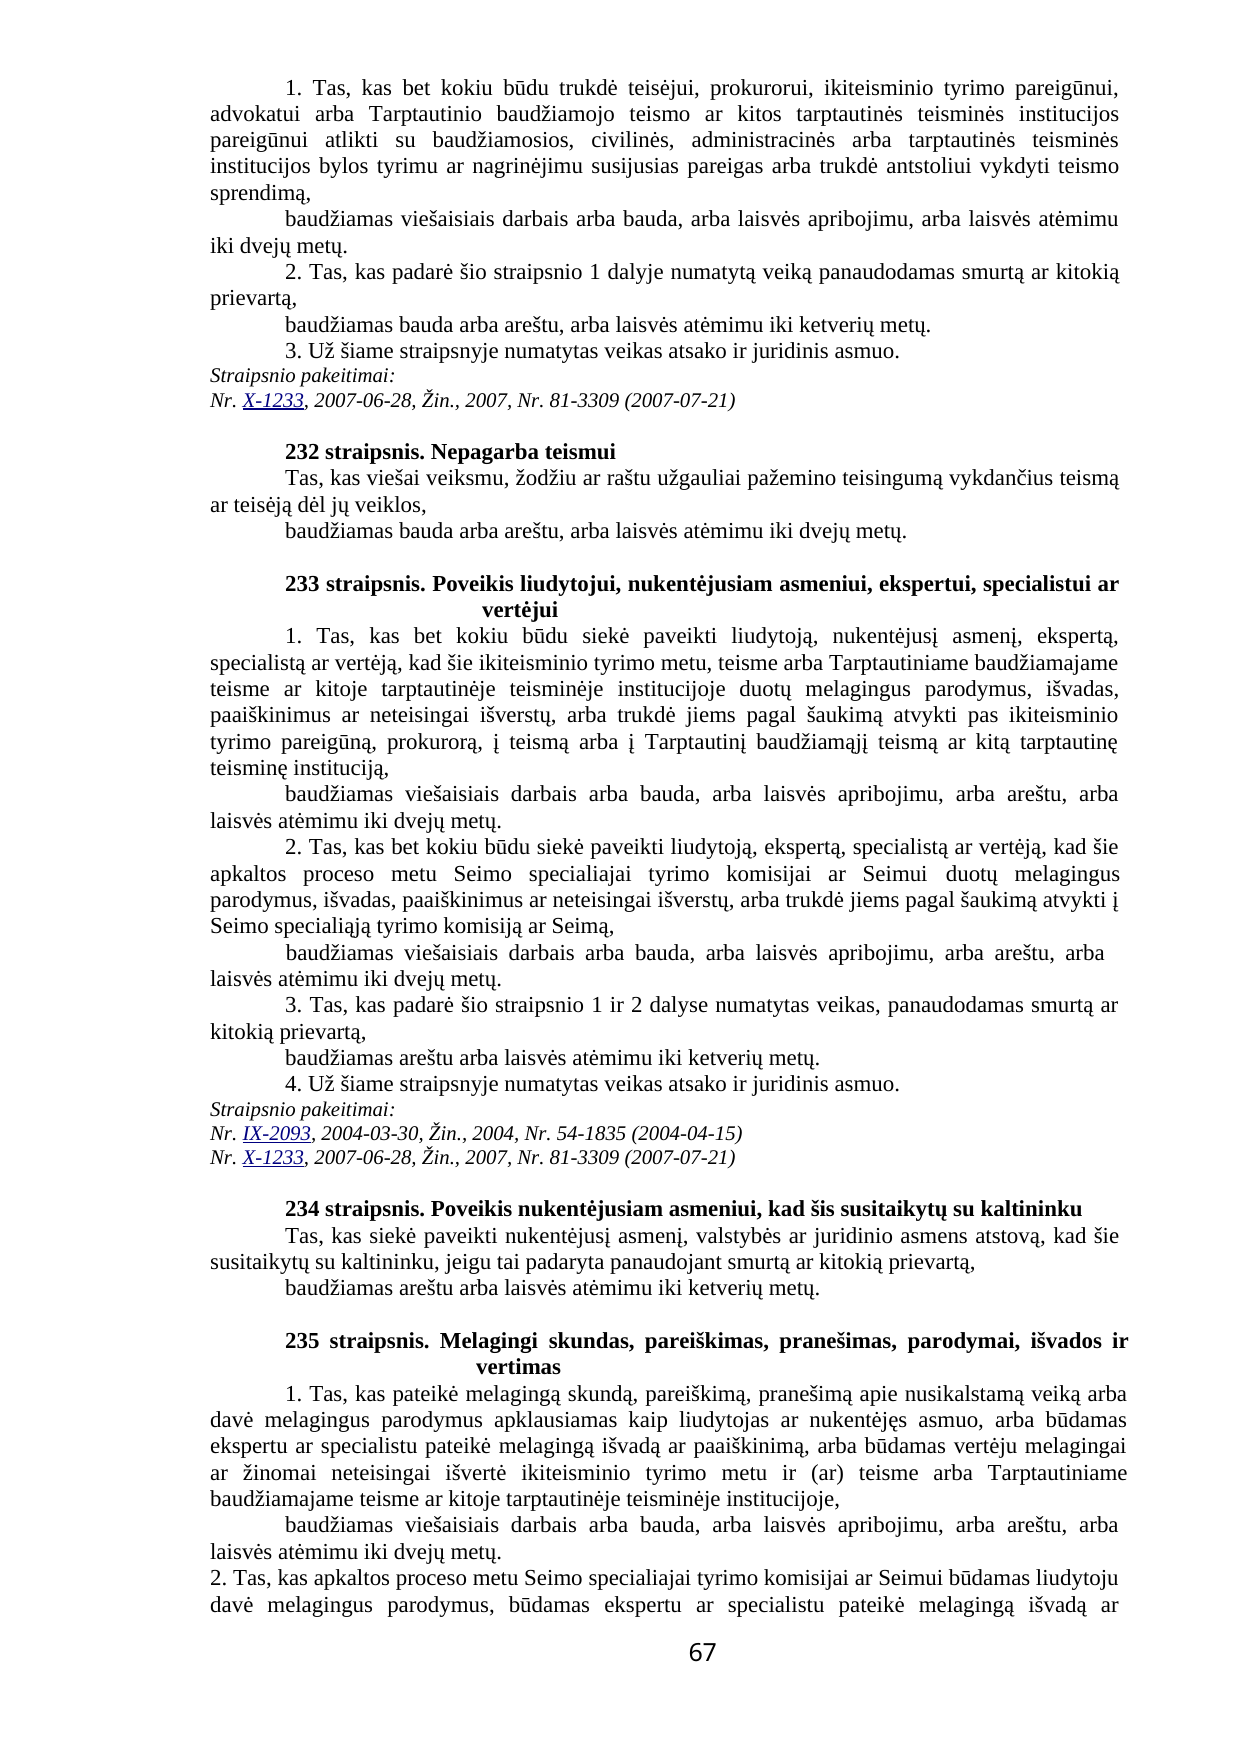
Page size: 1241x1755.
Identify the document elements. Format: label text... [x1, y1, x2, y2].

text baudžiamas areštu arba laisvės atėmimu iki ketverių metų. [210, 1044, 1120, 1070]
text baudžiamas viešaisiais darbais arba bauda, arba laisvės apribojimu, arba areštu, arba laisvės atėmimu iki dvejų metų. [210, 1512, 1120, 1564]
text baudžiamas bauda arba areštu, arba laisvės atėmimu iki dvejų metų. [210, 517, 1120, 543]
text baudžiamas bauda arba areštu, arba laisvės atėmimu iki ketverių metų. [210, 311, 1120, 337]
text 3. Už šiame straipsnyje numatytas veikas atsako ir juridinis asmuo. [210, 337, 1120, 363]
text 234 straipsnis. Poveikis nukentėjusiam asmeniui, kad šis susitaikytų su kaltininku [285, 1195, 1120, 1222]
text Nr. X-1233, 2007-06-28, Žin., 2007, Nr. 81-3309 (2007-07-21) [210, 387, 1120, 412]
text 235 straipsnis. Melagingi skundas, pareiškimas, pranešimas, parodymai, išvados ir vertimas [285, 1327, 1129, 1380]
text baudžiamas viešaisiais darbais arba bauda, arba laisvės apribojimu, arba laisvės atėmimu iki dvejų metų. [210, 205, 1120, 258]
text 3. Tas, kas padarė šio straipsnio 1 ir 2 dalyse numatytas veikas, panaudodamas smurtą ar kitokią prievartą, [210, 991, 1120, 1044]
text Tas, kas siekė paveikti nukentėjusį asmenį, valstybės ar juridinio asmens atstovą, kad šie susitaikytų su kaltininku, jeigu tai padaryta panaudojant smurtą ar kitokią prievartą, [210, 1222, 1120, 1274]
text baudžiamas viešaisiais darbais arba bauda, arba laisvės apribojimu, arba areštu, arba laisvės atėmimu iki dvejų metų. [210, 781, 1120, 833]
text Nr. IX-2093, 2004-03-30, Žin., 2004, Nr. 54-1835 (2004-04-15) [210, 1121, 1120, 1145]
text baudžiamas viešaisiais darbais arba bauda, arba laisvės apribojimu, arba areštu, arba laisvės atėmimu iki dvejų metų. [210, 939, 1106, 991]
text 2. Tas, kas apkaltos proceso metu Seimo specialiajai tyrimo komisijai ar Seimui būdamas liudytoju davė melagingus parodymus, būdamas ekspertu ar specialistu pateikė melagingą išvadą ar [210, 1564, 1120, 1617]
text baudžiamas areštu arba laisvės atėmimu iki ketverių metų. [210, 1274, 1120, 1301]
text 1. Tas, kas bet kokiu būdu siekė paveikti liudytoją, nukentėjusį asmenį, ekspertą, specialistą ar vertėją, kad šie ikiteisminio tyrimo metu, teisme arba Tarptautiniame baudžiamajame teisme ar kitoje tarptautinėje teisminėje institucijoje duotų melagingus parodymus, išvadas, paaiškinimus ar neteisingai išverstų, arba trukdė jiems pagal šaukimą atvykti pas ikiteisminio tyrimo pareigūną, prokurorą, į teismą arba į Tarptautinį baudžiamąjį teismą ar kitą tarptautinę teisminę instituciją, [210, 622, 1120, 781]
text Tas, kas viešai veiksmu, žodžiu ar raštu užgauliai pažemino teisingumą vykdančius teismą ar teisėją dėl jų veiklos, [210, 464, 1120, 517]
text Straipsnio pakeitimai: [210, 1097, 1120, 1121]
text 4. Už šiame straipsnyje numatytas veikas atsako ir juridinis asmuo. [210, 1070, 1120, 1097]
text 233 straipsnis. Poveikis liudytojui, nukentėjusiam asmeniui, ekspertui, specialistui ar vertėjui [285, 570, 1120, 622]
text Straipsnio pakeitimai: [210, 363, 1120, 387]
text 1. Tas, kas bet kokiu būdu trukdė teisėjui, prokurorui, ikiteisminio tyrimo pareigūnui, advokatui arba Tarptautinio baudžiamojo teismo ar kitos tarptautinės teisminės institucijos pareigūnui atlikti su baudžiamosios, civilinės, administracinės arba tarptautinės teisminės institucijos bylos tyrimu ar nagrinėjimu susijusias pareigas arba trukdė antstoliui vykdyti teismo sprendimą, [210, 73, 1120, 205]
text 1. Tas, kas pateikė melagingą skundą, pareiškimą, pranešimą apie nusikalstamą veiką arba davė melagingus parodymus apklausiamas kaip liudytojas ar nukentėjęs asmuo, arba būdamas ekspertu ar specialistu pateikė melagingą išvadą ar paaiškinimą, arba būdamas vertėju melagingai ar žinomai neteisingai išvertė ikiteisminio tyrimo metu ir (ar) teisme arba Tarptautiniame baudžiamajame teisme ar kitoje tarptautinėje teisminėje institucijoje, [210, 1380, 1129, 1512]
text 232 straipsnis. Nepagarba teismui [210, 438, 1120, 464]
text Nr. X-1233, 2007-06-28, Žin., 2007, Nr. 81-3309 (2007-07-21) [210, 1145, 1120, 1169]
text 2. Tas, kas padarė šio straipsnio 1 dalyje numatytą veiką panaudodamas smurtą ar kitokią prievartą, [210, 258, 1120, 311]
text 2. Tas, kas bet kokiu būdu siekė paveikti liudytoją, ekspertą, specialistą ar vertėją, kad šie apkaltos proceso metu Seimo specialiajai tyrimo komisijai ar Seimui duotų melagingus parodymus, išvadas, paaiškinimus ar neteisingai išverstų, arba trukdė jiems pagal šaukimą atvykti į Seimo specialiąją tyrimo komisiją ar Seimą, [210, 833, 1120, 939]
